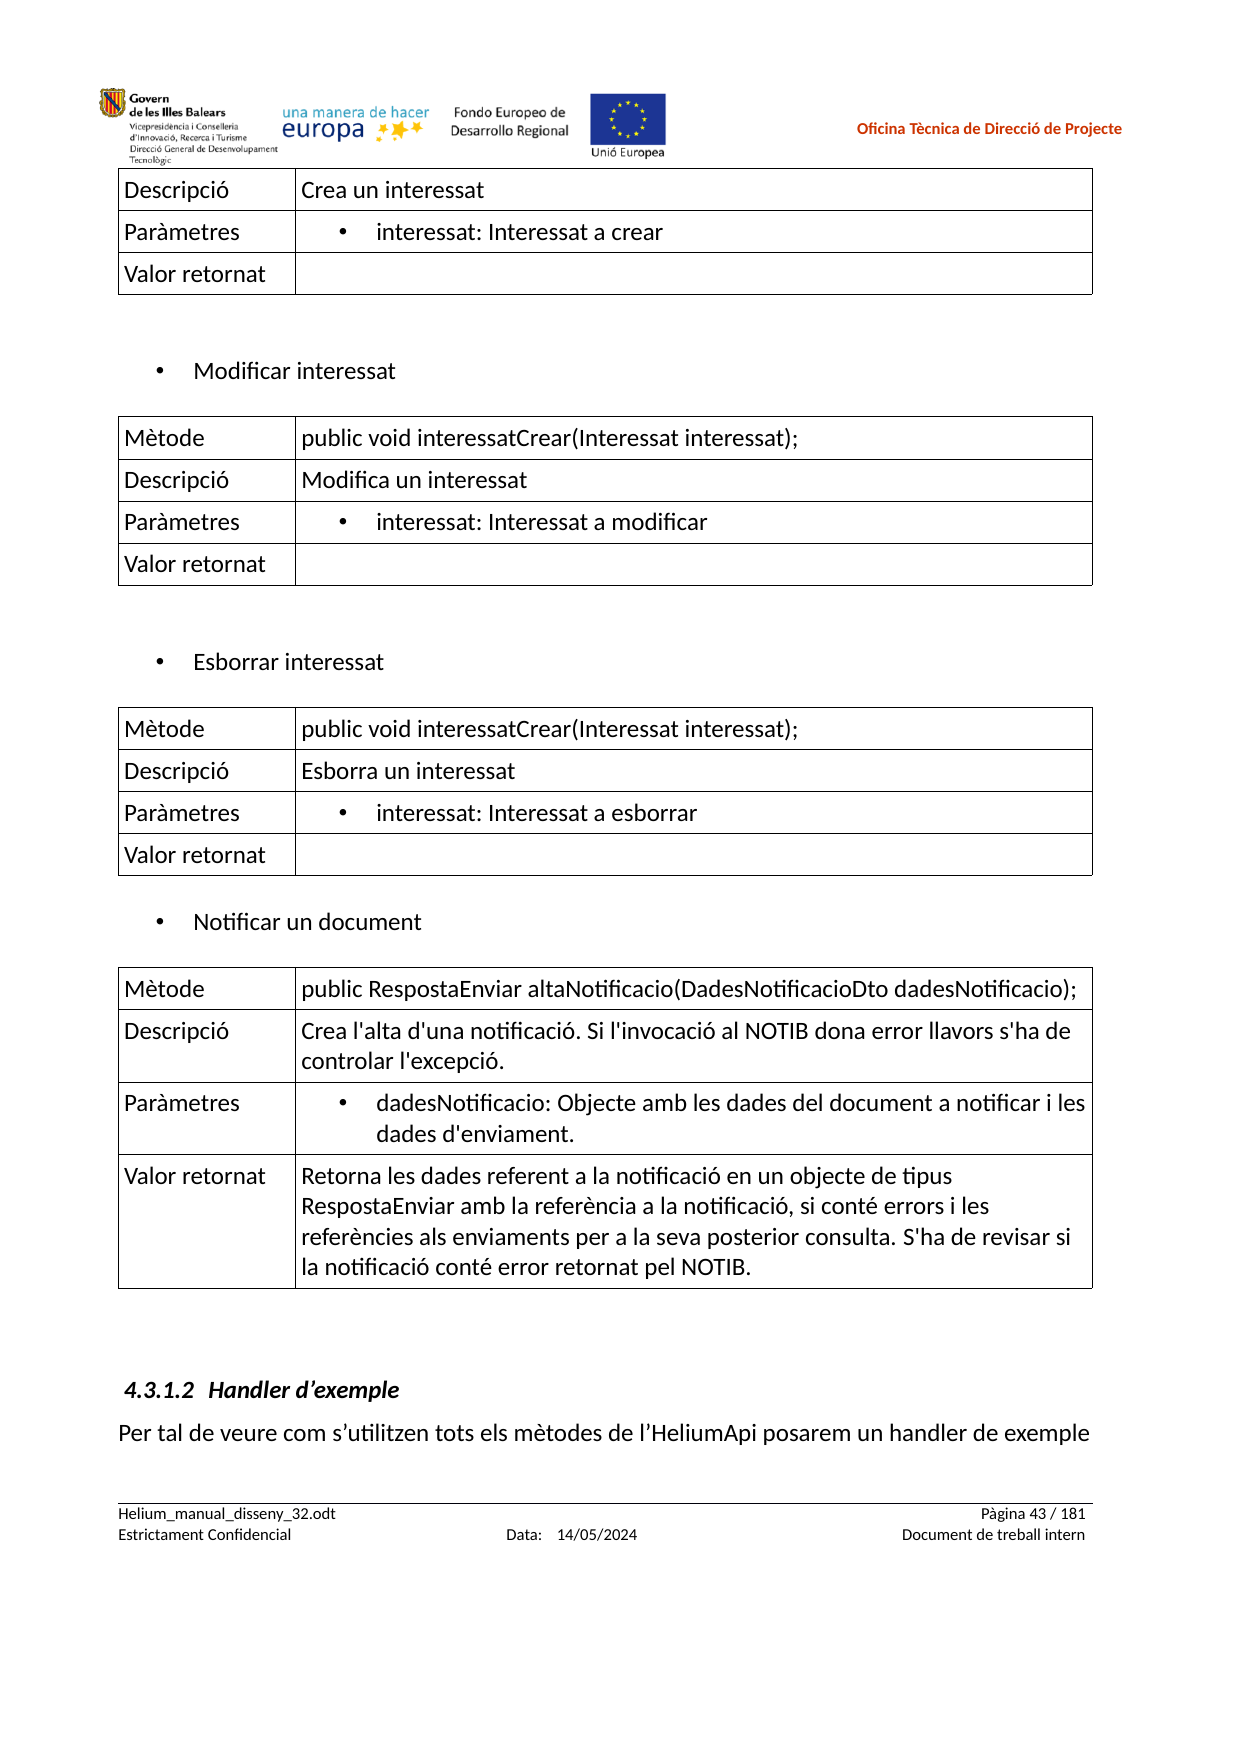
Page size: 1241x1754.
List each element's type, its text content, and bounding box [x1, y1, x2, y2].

table_cell Valor retornat [119, 544, 295, 585]
table_cell Paràmetres [119, 1083, 295, 1154]
table_cell Descripció [119, 460, 295, 501]
table_cell [296, 253, 1092, 294]
table_header Mètode [119, 708, 295, 749]
list Modificar interessat [156, 355, 1122, 386]
table_cell interessat: Interessat a modificar [296, 502, 1092, 543]
table_cell Valor retornat [119, 253, 295, 294]
table_header public RespostaEnviar altaNotificacio(DadesNotificacioDto dadesNotificacio); [296, 968, 1092, 1009]
table_cell Descripció [119, 750, 295, 791]
table_cell Retorna les dades referent a la notificació en un objecte de tipus RespostaEnviar amb la referència a la notificació, si conté errors i les referències als enviaments per a la seva posterior consulta. S'ha de revisar si la notificació conté error retornat pel NOTIB. [296, 1155, 1092, 1288]
table_cell Crea l'alta d'una notificació. Si l'invocació al NOTIB dona error llavors s'ha de controlar l'excepció. [296, 1010, 1092, 1082]
table_cell Paràmetres [119, 211, 295, 252]
table_header public void interessatCrear(Interessat interessat); [296, 417, 1092, 458]
table_cell Paràmetres [119, 792, 295, 833]
table_cell Descripció [119, 169, 295, 210]
table_header public void interessatCrear(Interessat interessat); [296, 708, 1092, 749]
table_cell Modifica un interessat [296, 460, 1092, 501]
table_cell Esborra un interessat [296, 750, 1092, 791]
list Notificar un document [156, 906, 1122, 936]
table_cell Descripció [119, 1010, 295, 1082]
list Esborrar interessat [156, 646, 1122, 676]
subtitle Handler d’exemple [118, 1374, 1122, 1404]
table_header Mètode [119, 968, 295, 1009]
table_cell interessat: Interessat a crear [296, 211, 1092, 252]
table_cell Valor retornat [119, 834, 295, 875]
table_cell Valor retornat [119, 1155, 295, 1288]
table_cell [296, 544, 1092, 585]
table_cell dadesNotificacio: Objecte amb les dades del document a notificar i les dades d'enviament. [296, 1083, 1092, 1154]
text Per tal de veure com s’utilitzen tots els mètodes de l’HeliumApi posarem un handler de exemple [118, 1417, 1122, 1447]
table_cell [296, 834, 1092, 875]
table_cell Crea un interessat [296, 169, 1092, 210]
table_cell interessat: Interessat a esborrar [296, 792, 1092, 833]
table_header Mètode [119, 417, 295, 458]
table_cell Paràmetres [119, 502, 295, 543]
picture [99, 87, 668, 166]
